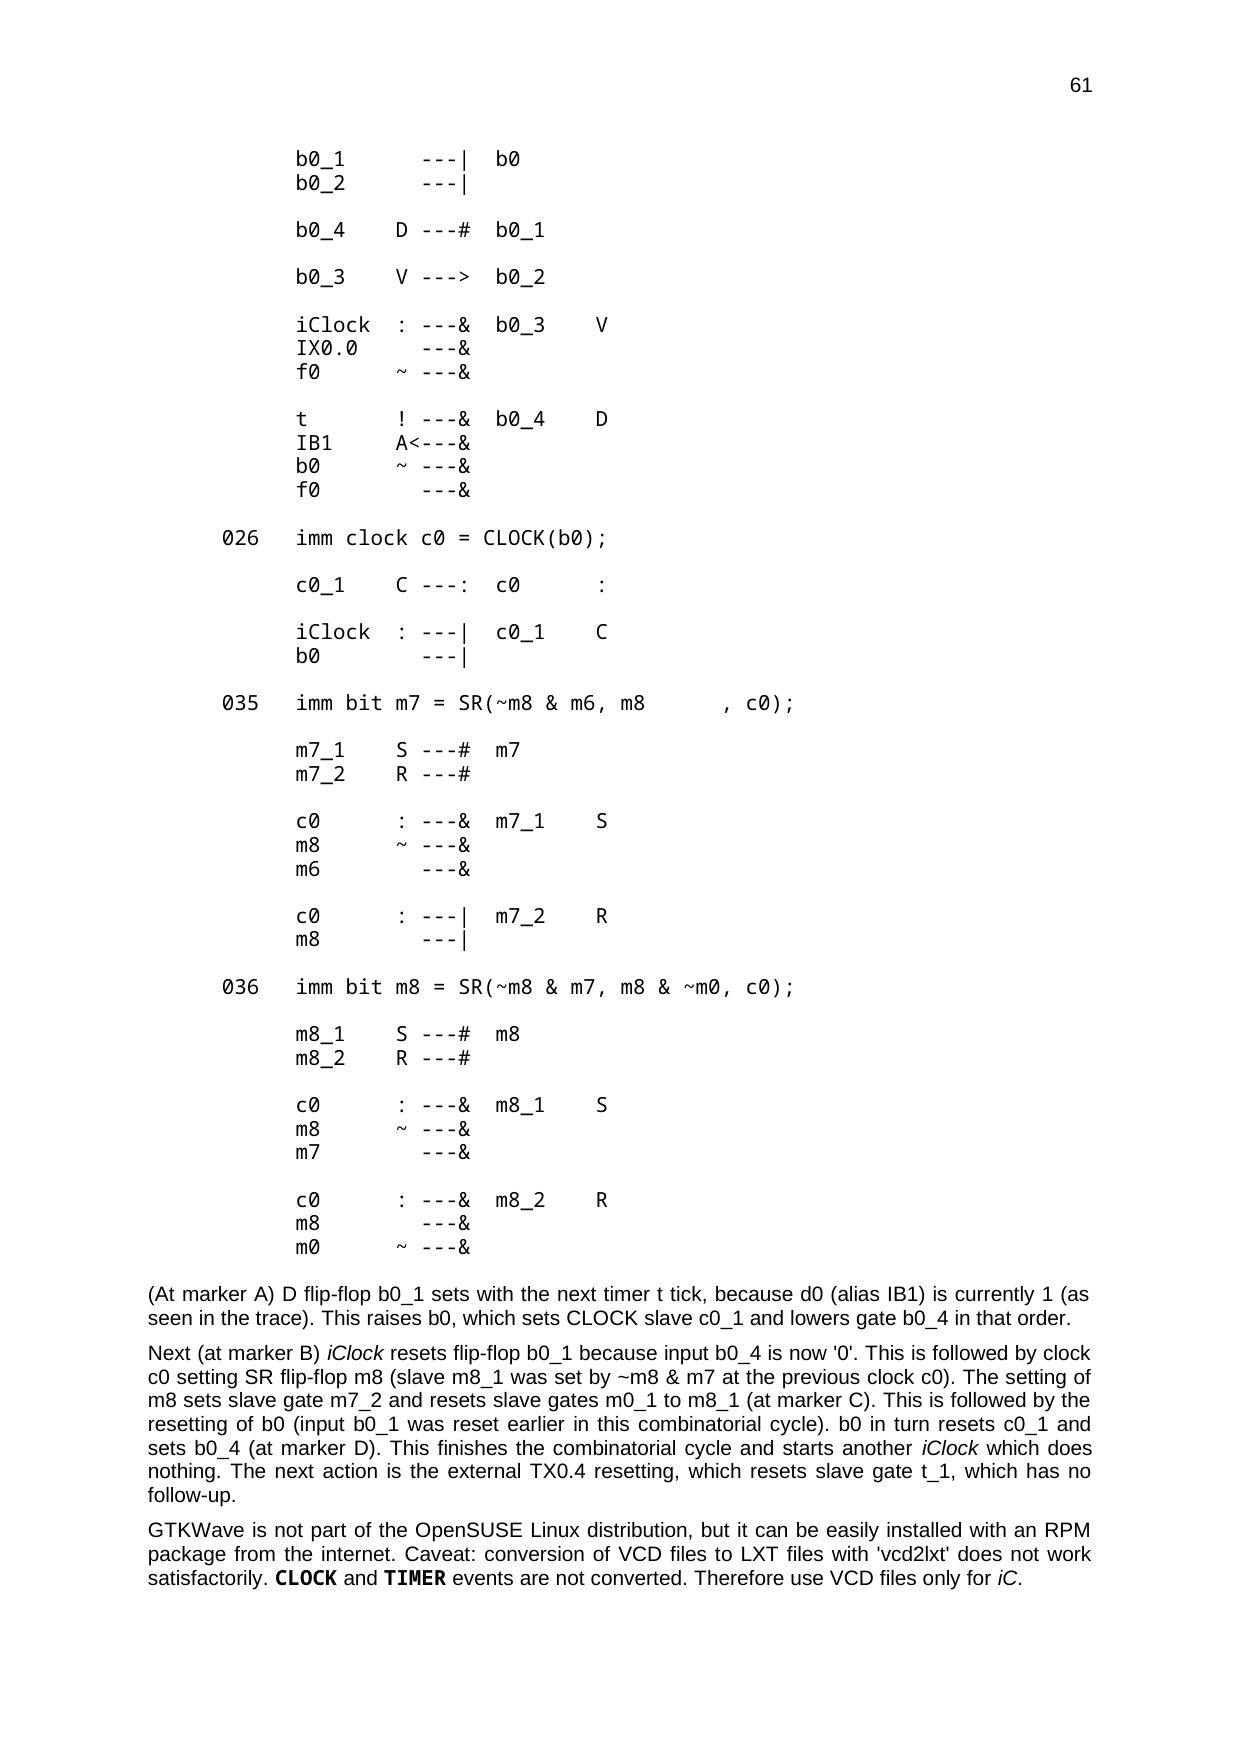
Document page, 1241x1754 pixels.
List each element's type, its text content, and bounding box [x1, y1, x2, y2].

text IB1 A<---& [222, 431, 1092, 455]
text IX0.0 ---& [222, 337, 1092, 361]
text 035 imm bit m7 = SR(~m8 & m6, m8 , c0); [222, 692, 1092, 715]
text b0_2 ---| [222, 171, 1092, 195]
text b0 ~ ---& [222, 455, 1092, 479]
text iClock : ---| c0_1 C [222, 621, 1092, 644]
text 026 imm clock c0 = CLOCK(b0); [222, 526, 1092, 550]
text b0_4 D ---# b0_1 [222, 219, 1092, 242]
text m8 ~ ---& [222, 833, 1092, 857]
text m7 ---& [222, 1141, 1092, 1164]
text m8 ~ ---& [222, 1117, 1092, 1141]
text m8 ---& [222, 1212, 1092, 1235]
text m8 ---| [222, 928, 1092, 952]
text c0 : ---& m7_1 S [222, 810, 1092, 833]
text (At marker A) D flip-flop b0_1 sets with the next timer t tick, because d0 (alias IB1) is currently 1 (as seen in the trace). This raises b0, which sets CLOCK slave c0_1 and lowers gate b0_4 in that order. [148, 1283, 1092, 1330]
text c0 : ---| m7_2 R [222, 904, 1092, 928]
text Next (at marker B) iClock resets flip-flop b0_1 because input b0_4 is now '0'. This is followed by clock c0 setting SR flip-flop m8 (slave m8_1 was set by ~m8 & m7 at the previous clock c0). The setting of m8 sets slave gate m7_2 and resets slave gates m0_1 to m8_1 (at marker C). This is followed by the resetting of b0 (input b0_1 was reset earlier in this combinatorial cycle). b0 in turn resets c0_1 and sets b0_4 (at marker D). This finishes the combinatorial cycle and starts another iClock which does nothing. The next action is the external TX0.4 resetting, which resets slave gate t_1, which has no follow-up. [148, 1342, 1092, 1507]
text b0 ---| [222, 644, 1092, 668]
text m0 ~ ---& [222, 1235, 1092, 1259]
text m7_2 R ---# [222, 762, 1092, 786]
text f0 ---& [222, 479, 1092, 502]
text t ! ---& b0_4 D [222, 408, 1092, 431]
text m7_1 S ---# m7 [222, 739, 1092, 762]
text b0_1 ---| b0 [222, 148, 1092, 171]
text iClock : ---& b0_3 V [222, 313, 1092, 337]
text b0_3 V ---> b0_2 [222, 266, 1092, 289]
text c0_1 C ---: c0 : [222, 573, 1092, 597]
text GTKWave is not part of the OpenSUSE Linux distribution, but it can be easily installed with an RPM package from the internet. Caveat: conversion of VCD files to LXT files with 'vcd2lxt' does not work satisfactorily. CLOCK and TIMER events are not converted. Therefore use VCD files only for iC. [148, 1519, 1092, 1590]
text m8_2 R ---# [222, 1046, 1092, 1070]
text f0 ~ ---& [222, 361, 1092, 384]
text m8_1 S ---# m8 [222, 1023, 1092, 1046]
text c0 : ---& m8_1 S [222, 1093, 1092, 1117]
text 036 imm bit m8 = SR(~m8 & m7, m8 & ~m0, c0); [222, 975, 1092, 999]
text c0 : ---& m8_2 R [222, 1188, 1092, 1212]
text m6 ---& [222, 857, 1092, 881]
